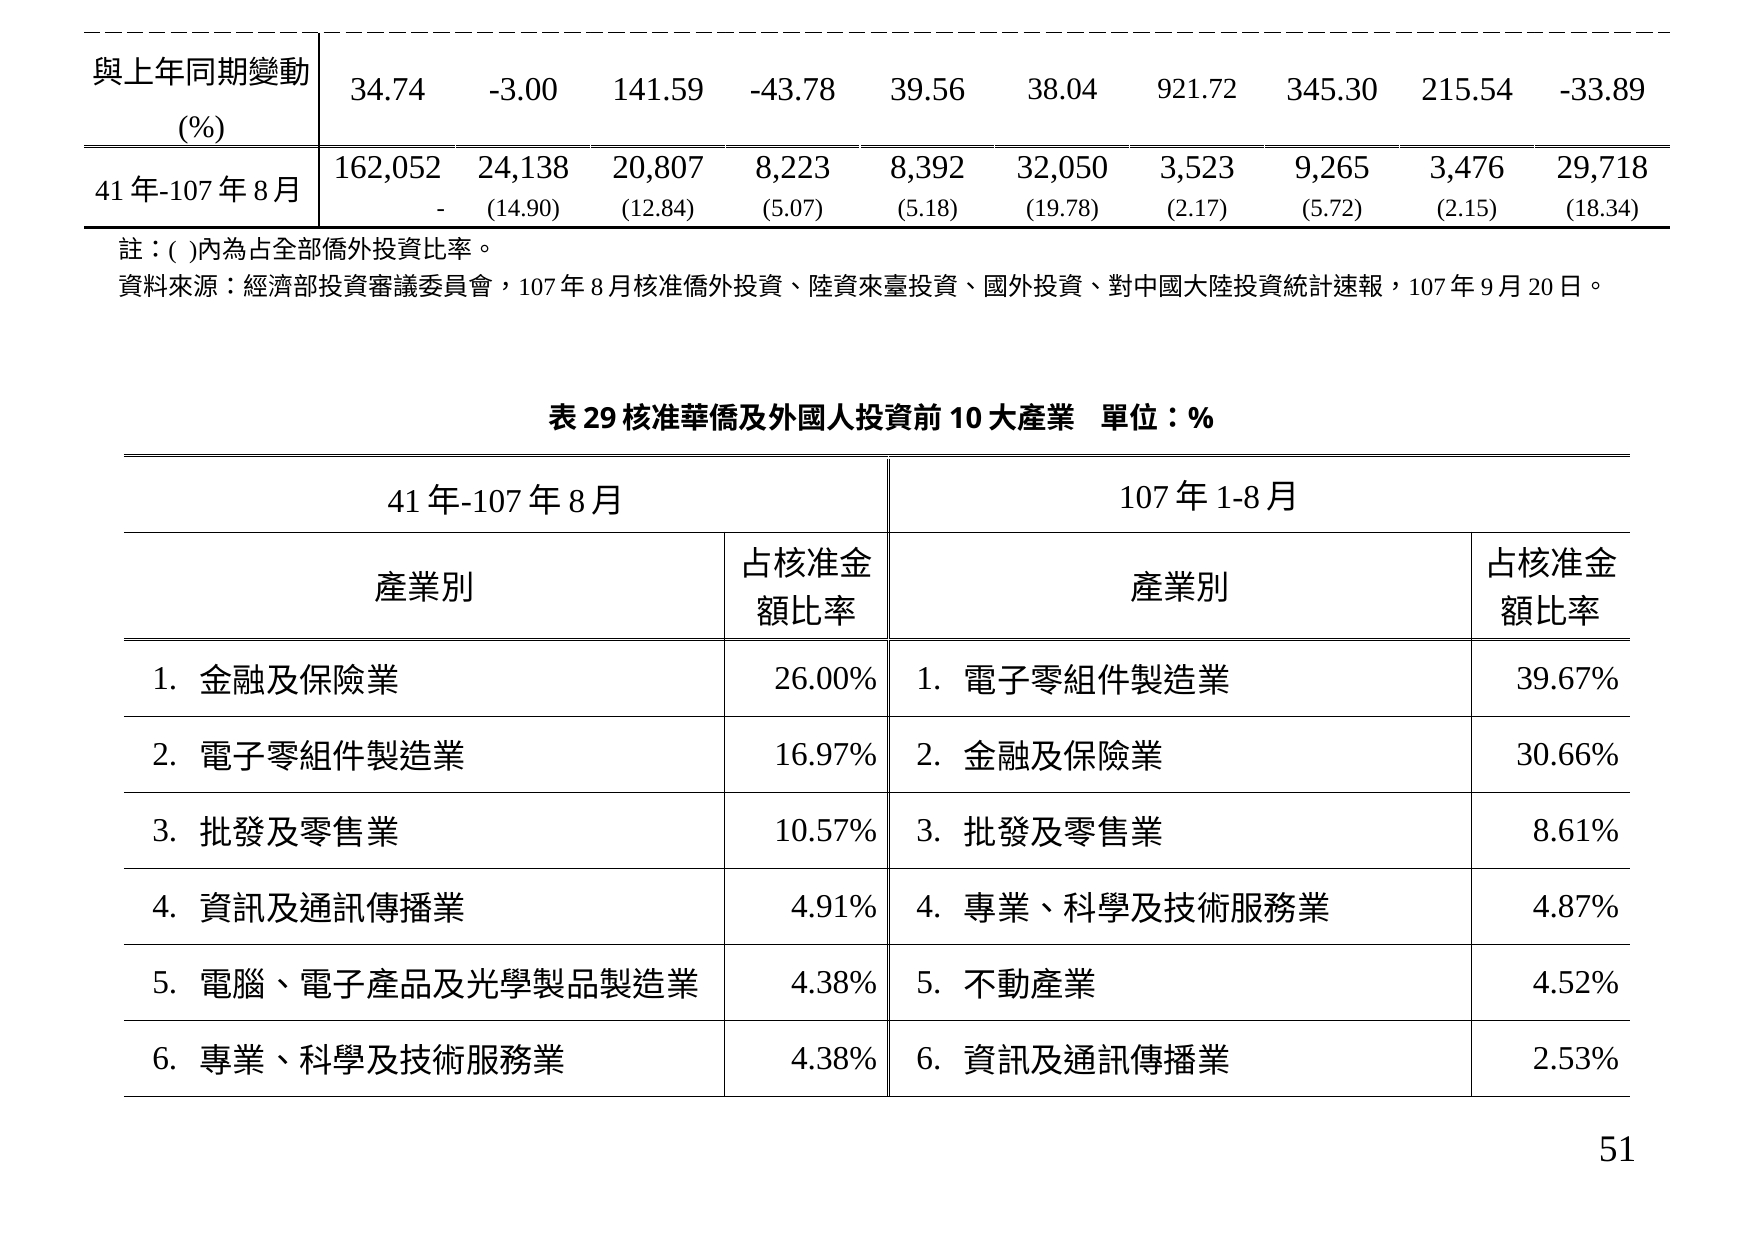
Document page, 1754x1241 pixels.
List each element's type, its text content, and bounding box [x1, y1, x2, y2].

table_cell 39.67% [1472, 641, 1630, 716]
table_cell 專業、科學及技術服務業 [952, 869, 1471, 944]
table_cell 162,052 [320, 148, 455, 186]
table_cell 8,223 [726, 148, 859, 186]
table_cell 2.53% [1472, 1021, 1630, 1096]
text 資料來源：經濟部投資審議委員會，107年8月核准僑外投資、陸資來臺投資、國外投資、對中國大陸投資統計速報，107年9月20日。 [118, 266, 1636, 303]
table_cell 批發及零售業 [188, 793, 724, 868]
table_cell 電子零組件製造業 [188, 717, 724, 792]
table_cell 與上年同期變動(%) [84, 32, 319, 145]
table_cell (19.78) [995, 186, 1129, 226]
table_cell 3. [124, 793, 188, 868]
table_cell 批發及零售業 [952, 793, 1471, 868]
table_cell 3,523 [1130, 148, 1264, 186]
table_cell 5. [890, 945, 952, 1020]
table_cell 39.56 [861, 32, 994, 145]
text 註：( )內為占全部僑外投資比率。 [118, 229, 1636, 266]
table_cell 8.61% [1472, 793, 1630, 868]
table_cell (18.34) [1535, 186, 1670, 226]
table_cell -3.00 [456, 32, 590, 145]
table_header 41年-107年8月 [124, 457, 888, 532]
table_cell 9,265 [1265, 148, 1399, 186]
table_cell 29,718 [1535, 148, 1670, 186]
table_cell (2.17) [1130, 186, 1264, 226]
table_cell 產業別 [890, 533, 1471, 637]
table_cell (5.72) [1265, 186, 1399, 226]
table_cell 1. [124, 641, 188, 716]
table_cell 電子零組件製造業 [952, 641, 1471, 716]
table_cell 345.30 [1265, 32, 1399, 145]
table_cell (14.90) [456, 186, 590, 226]
table_cell 電腦、電子產品及光學製品製造業 [188, 945, 724, 1020]
table_cell 32,050 [995, 148, 1129, 186]
table_cell 5. [124, 945, 188, 1020]
table_cell 4. [124, 869, 188, 944]
table_cell 16.97% [725, 717, 887, 792]
table_cell 2. [124, 717, 188, 792]
table_cell (5.18) [861, 186, 994, 226]
table_cell (12.84) [591, 186, 725, 226]
table_cell 4.91% [725, 869, 887, 944]
table_cell - [320, 186, 455, 226]
table_cell 34.74 [320, 32, 455, 145]
table_cell 資訊及通訊傳播業 [188, 869, 724, 944]
table_cell 4.38% [725, 1021, 887, 1096]
table_cell 1. [890, 641, 952, 716]
table_cell 141.59 [591, 32, 725, 145]
table_cell 30.66% [1472, 717, 1630, 792]
table_cell 10.57% [725, 793, 887, 868]
table_cell 占核准金額比率 [1472, 533, 1630, 637]
table_cell 6. [890, 1021, 952, 1096]
table_cell 不動產業 [952, 945, 1471, 1020]
table_cell 金融及保險業 [188, 641, 724, 716]
subtitle 表29核准華僑及外國人投資前10大產業 單位：% [118, 378, 1636, 453]
table_cell 215.54 [1400, 32, 1534, 145]
table_cell 2. [890, 717, 952, 792]
table_cell 921.72 [1130, 32, 1264, 145]
table_cell 專業、科學及技術服務業 [188, 1021, 724, 1096]
table_cell 3,476 [1400, 148, 1534, 186]
table_cell 6. [124, 1021, 188, 1096]
table_cell 20,807 [591, 148, 725, 186]
table_cell 4.38% [725, 945, 887, 1020]
table_cell 3. [890, 793, 952, 868]
table_cell 4.52% [1472, 945, 1630, 1020]
table_cell (2.15) [1400, 186, 1534, 226]
table_cell -43.78 [726, 32, 859, 145]
table_cell 產業別 [124, 533, 724, 637]
table_cell 4. [890, 869, 952, 944]
table_header 107年1-8月 [888, 457, 1630, 532]
table_cell 26.00% [725, 641, 887, 716]
table_cell -33.89 [1535, 32, 1670, 145]
table_cell 金融及保險業 [952, 717, 1471, 792]
table_cell 8,392 [861, 148, 994, 186]
table_cell 38.04 [995, 32, 1129, 145]
table_cell 41年-107年8月 [84, 148, 318, 226]
table_cell 24,138 [456, 148, 590, 186]
table_cell 4.87% [1472, 869, 1630, 944]
table_cell 占核准金額比率 [725, 533, 887, 637]
table_cell 資訊及通訊傳播業 [952, 1021, 1471, 1096]
table_cell (5.07) [726, 186, 859, 226]
